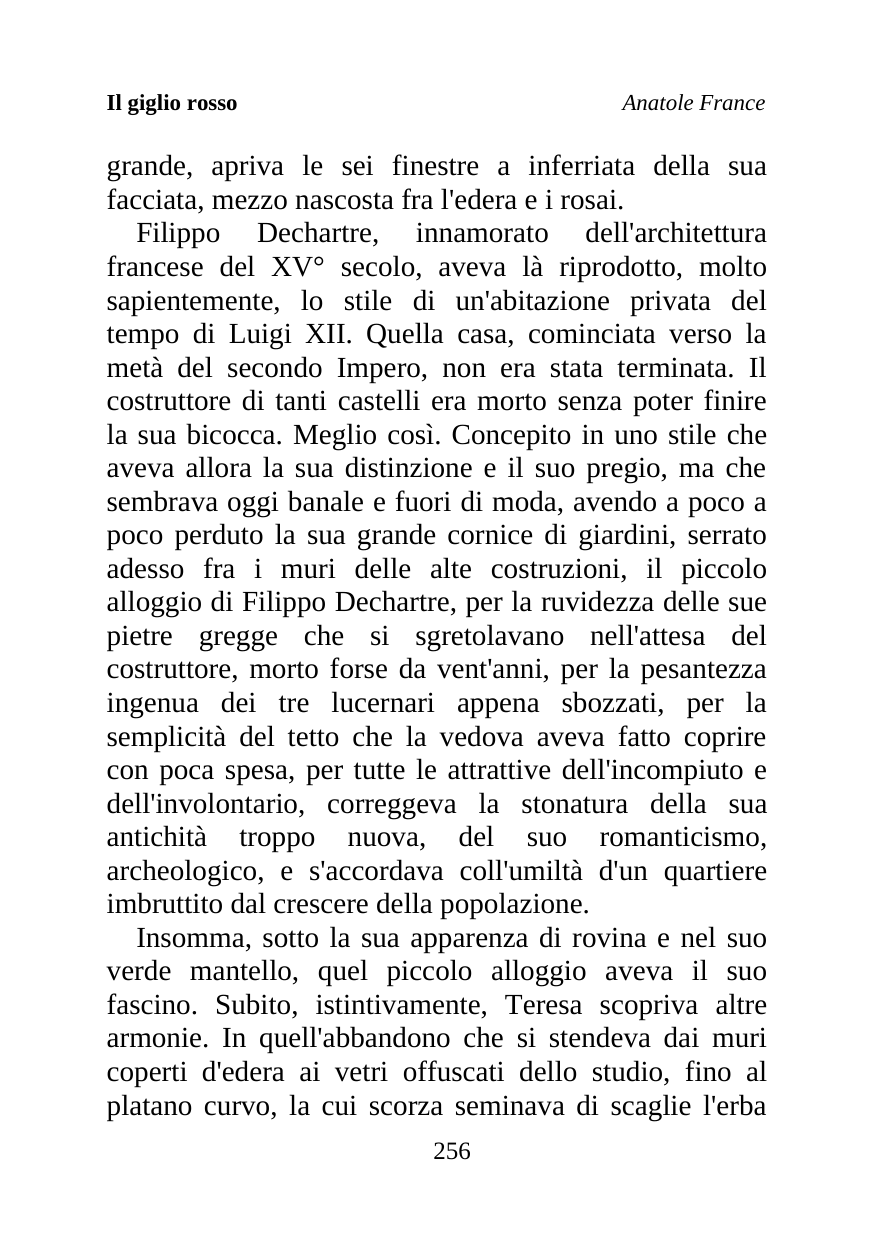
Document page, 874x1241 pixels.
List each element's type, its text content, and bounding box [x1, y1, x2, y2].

text Filippo Dechartre, innamorato dell'architettura francese del XV° secolo, aveva là riprodotto, molto sapientemente, lo stile di un'abitazione privata del tempo di Luigi XII. Quella casa, cominciata verso la metà del secondo Impero, non era stata terminata. Il costruttore di tanti castelli era morto senza poter finire la sua bicocca. Meglio così. Concepito in uno stile che aveva allora la sua distinzione e il suo pregio, ma che sembrava oggi banale e fuori di moda, avendo a poco a poco perduto la sua grande cornice di giardini, serrato adesso fra i muri delle alte costruzioni, il piccolo alloggio di Filippo Dechartre, per la ruvidezza delle sue pietre gregge che si sgretolavano nell'attesa del costruttore, morto forse da vent'anni, per la pesantezza ingenua dei tre lucernari appena sbozzati, per la semplicità del tetto che la vedova aveva fatto coprire con poca spesa, per tutte le attrattive dell'incompiuto e dell'involontario, correggeva la stonatura della sua antichità troppo nuova, del suo romanticismo, archeologico, e s'accordava coll'umiltà d'un quartiere imbruttito dal crescere della popolazione. [106, 216, 768, 920]
text grande, apriva le sei finestre a inferriata della sua facciata, mezzo nascosta fra l'edera e i rosai. [106, 148, 768, 216]
text Insomma, sotto la sua apparenza di rovina e nel suo verde mantello, quel piccolo alloggio aveva il suo fascino. Subito, istintivamente, Teresa scopriva altre armonie. In quell'abbandono che si stendeva dai muri coperti d'edera ai vetri offuscati dello studio, fino al platano curvo, la cui scorza seminava di scaglie l'erba [106, 920, 768, 1121]
